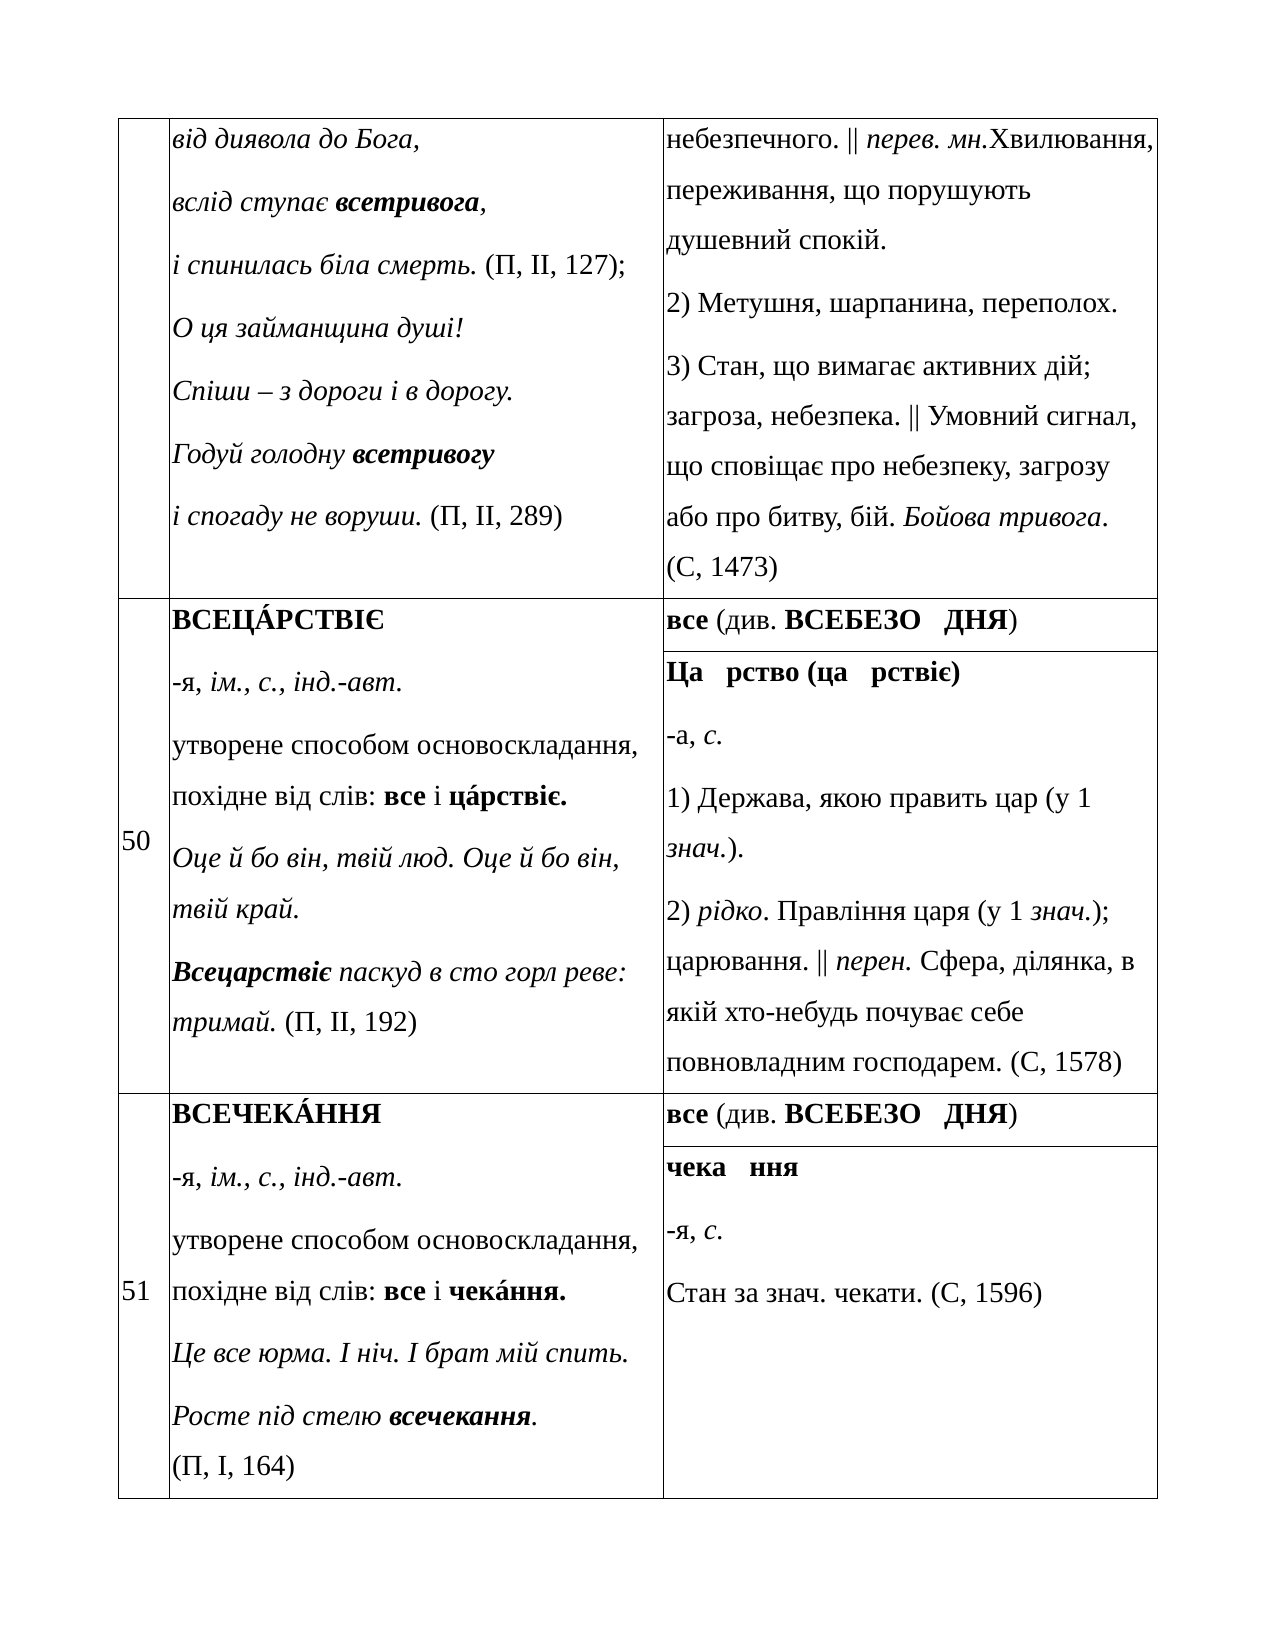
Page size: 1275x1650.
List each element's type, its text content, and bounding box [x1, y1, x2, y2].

table_cell від диявола до Бога, вслід ступає всетривога, і спинилась біла смерть. (П, ІІ, 127); О ця займанщина душі! Спіши – з дороги і в дорогу. Годуй голодну всетривогу і спогаду не воруши. (П, ІІ, 289) [170, 119, 663, 598]
table_cell все (див. ВСЕБЕЗОДНЯ) [664, 599, 1157, 651]
table_cell все (див. ВСЕБЕЗОДНЯ) [664, 1094, 1157, 1146]
table_cell 50 [119, 599, 169, 1093]
table_cell [119, 119, 169, 598]
table_cell ВСЕЦÁРСТВІЄ -я, ім., с., інд.-авт. утворене способом основоскладання, похідне від слів: все і цáрствіє. Оце й бо він, твій люд. Оце й бо він, твій край. Всецарствіє паскуд в сто горл реве: тримай. (П, ІІ, 192) [170, 599, 663, 1093]
table_cell Царство (царствіє) -а, с. 1) Держава, якою править цар (у 1 знач.). 2) рідко. Правління царя (у 1 знач.); царювання. || перен. Сфера, ділянка, в якій хто-небудь почуває себе повновладним господарем. (С, 1578) [664, 652, 1157, 1093]
table_cell 51 [119, 1094, 169, 1498]
table_cell небезпечного. || перев. мн.Хвилювання, переживання, що порушують душевний спокій. 2) Метушня, шарпанина, переполох. 3) Стан, що вимагає активних дій; загроза, небезпека. || Умовний сигнал, що сповіщає про небезпеку, загрозу або про битву, бій. Бойова тривога. (С, 1473) [664, 119, 1157, 598]
table_cell чекання -я, с. Стан за знач. чекати. (С, 1596) [664, 1147, 1157, 1498]
table_cell ВСЕЧЕКÁННЯ -я, ім., с., інд.-авт. утворене способом основоскладання, похідне від слів: все і чекáння. Це все юрма. І ніч. І брат мій спить. Росте під стелю всечекання. (П, І, 164) [170, 1094, 663, 1498]
